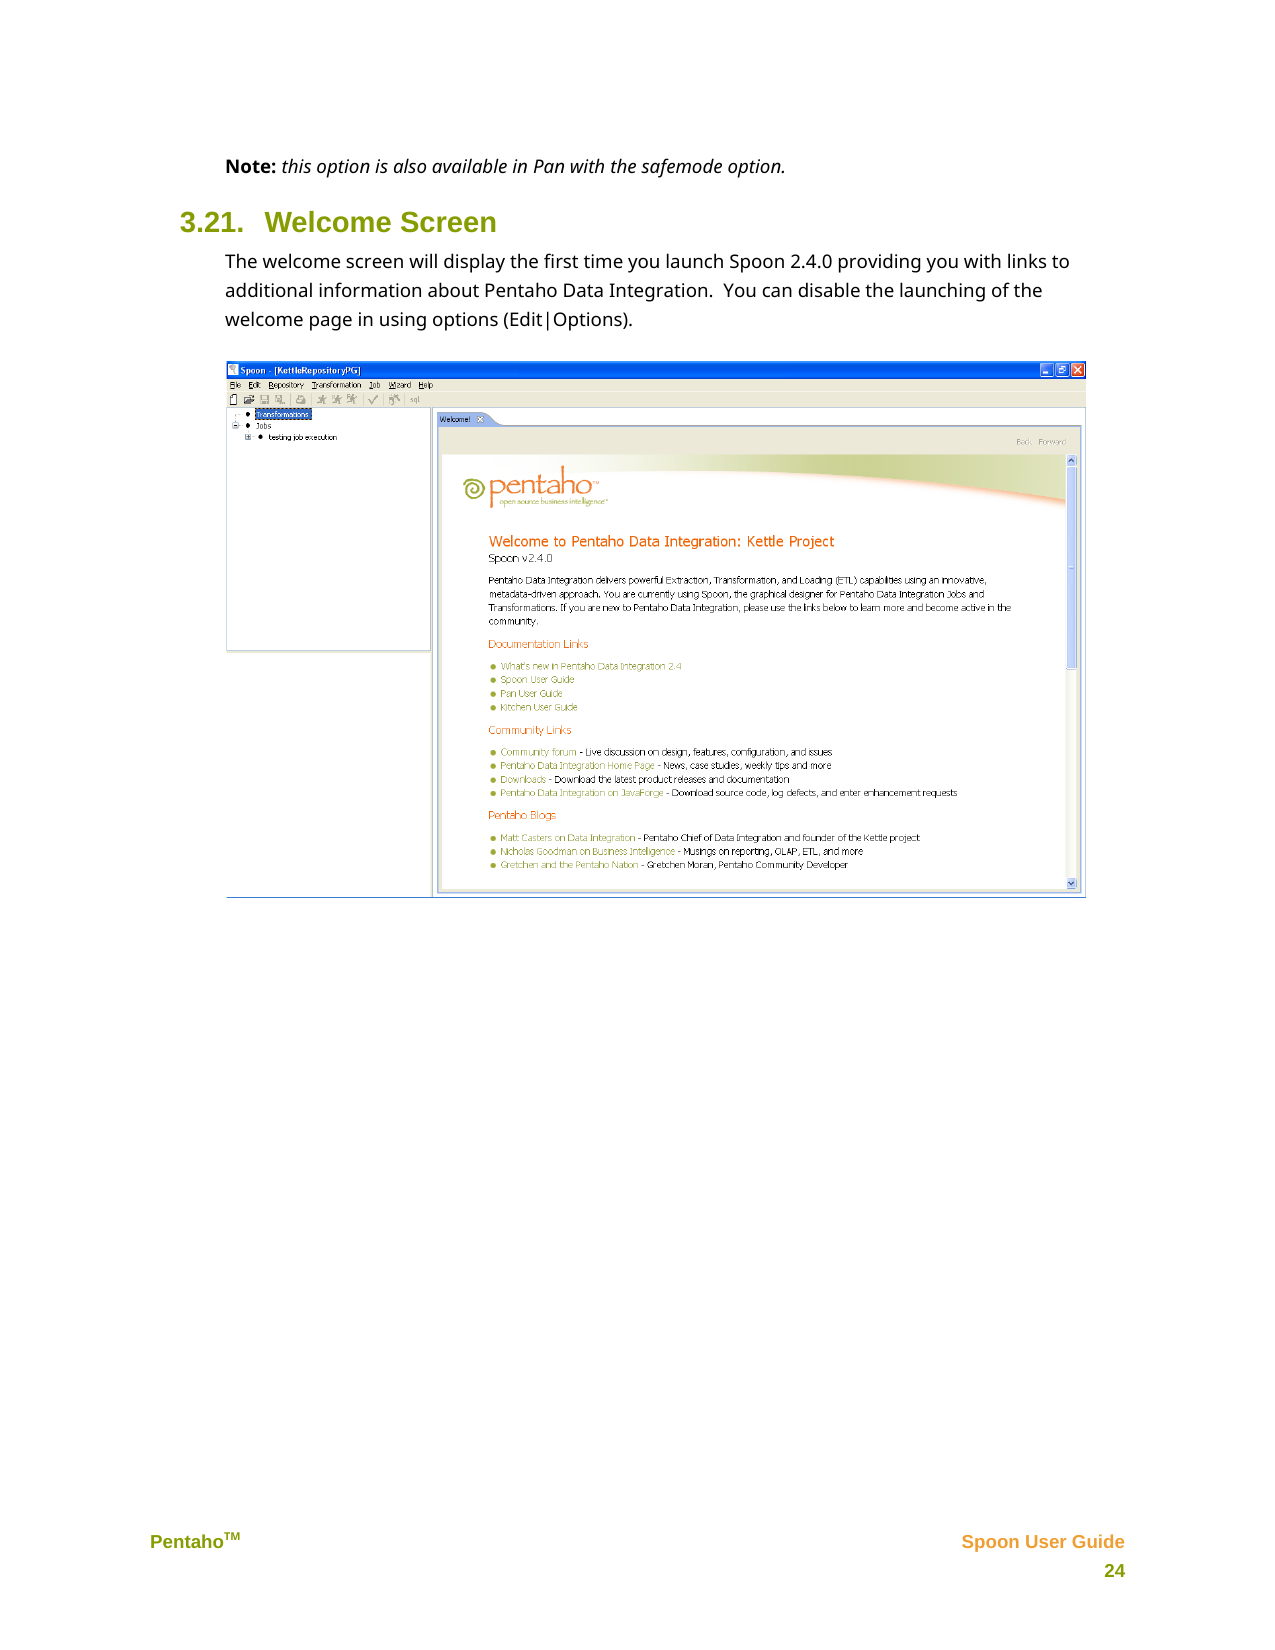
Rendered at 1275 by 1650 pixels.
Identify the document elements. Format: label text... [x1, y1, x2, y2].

picture [226, 361, 1086, 898]
subtitle Welcome Screen [179, 204, 1125, 239]
text Note: this option is also available in Pan with the safemode option. [225, 150, 1125, 179]
text The welcome screen will display the first time you launch Spoon 2.4.0 providing you with links to additional information about Pentaho Data Integration. You can disable the launching of the welcome page in using options (Edit|Options). [225, 245, 1125, 333]
